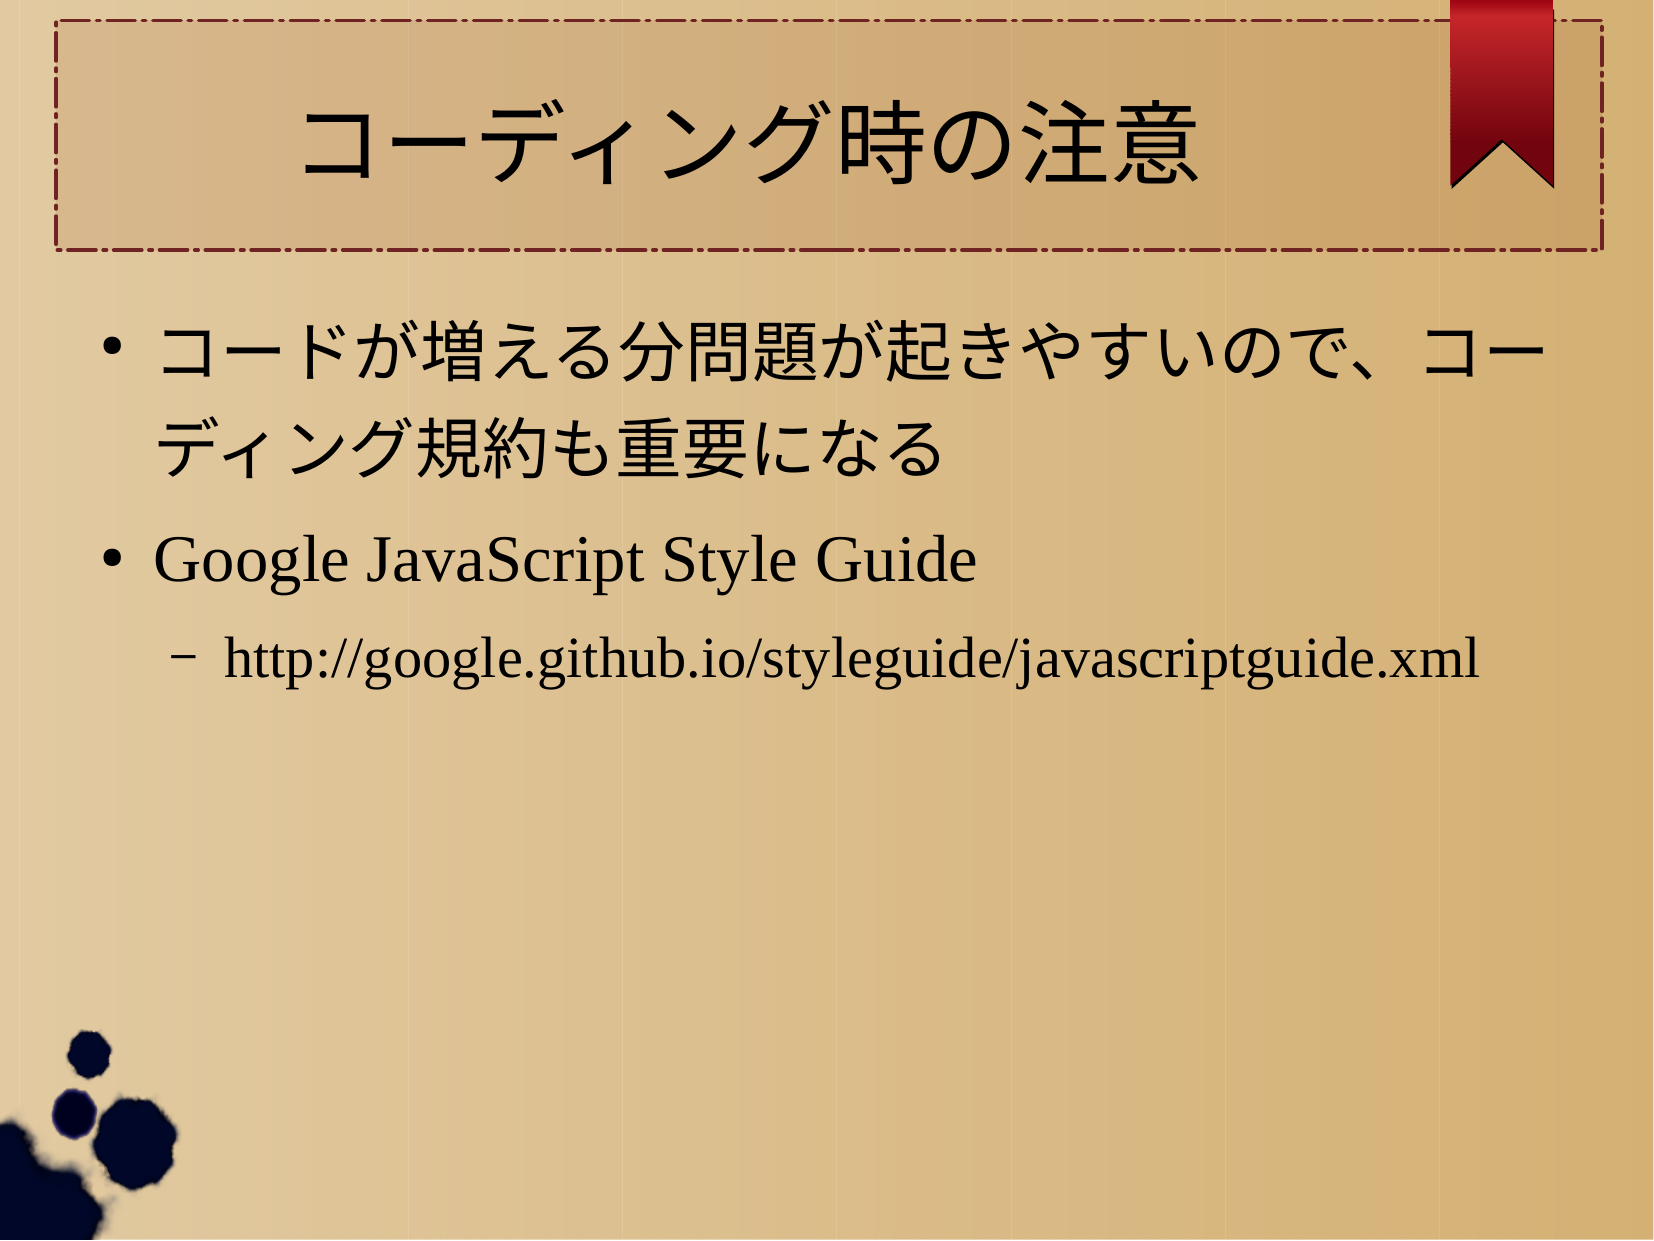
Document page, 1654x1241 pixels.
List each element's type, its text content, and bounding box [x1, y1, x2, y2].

list コードが増える分問題が起きやすいので、コーディング規約も重要になる Google JavaScript Style Guide http://google.github.io/styleguide/javascriptguide.xml [82, 299, 1571, 1019]
title コーディング時の注意 [82, 47, 1412, 229]
